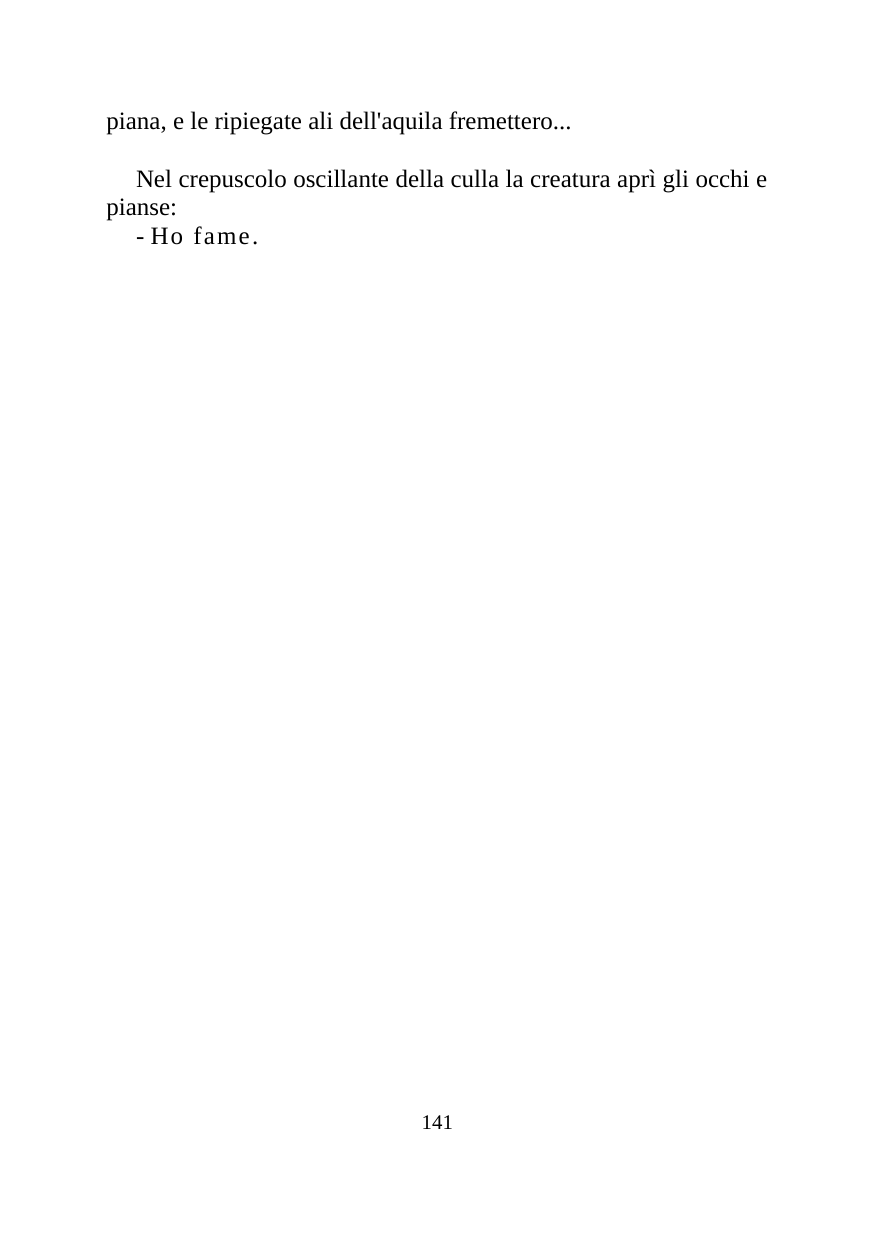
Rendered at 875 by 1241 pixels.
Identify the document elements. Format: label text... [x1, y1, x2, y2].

text piana, e le ripiegate ali dell'aquila fremettero... [106, 106, 768, 135]
text - Ho fame. [106, 221, 768, 250]
text Nel crepuscolo oscillante della culla la creatura aprì gli occhi e pianse: [106, 164, 768, 221]
